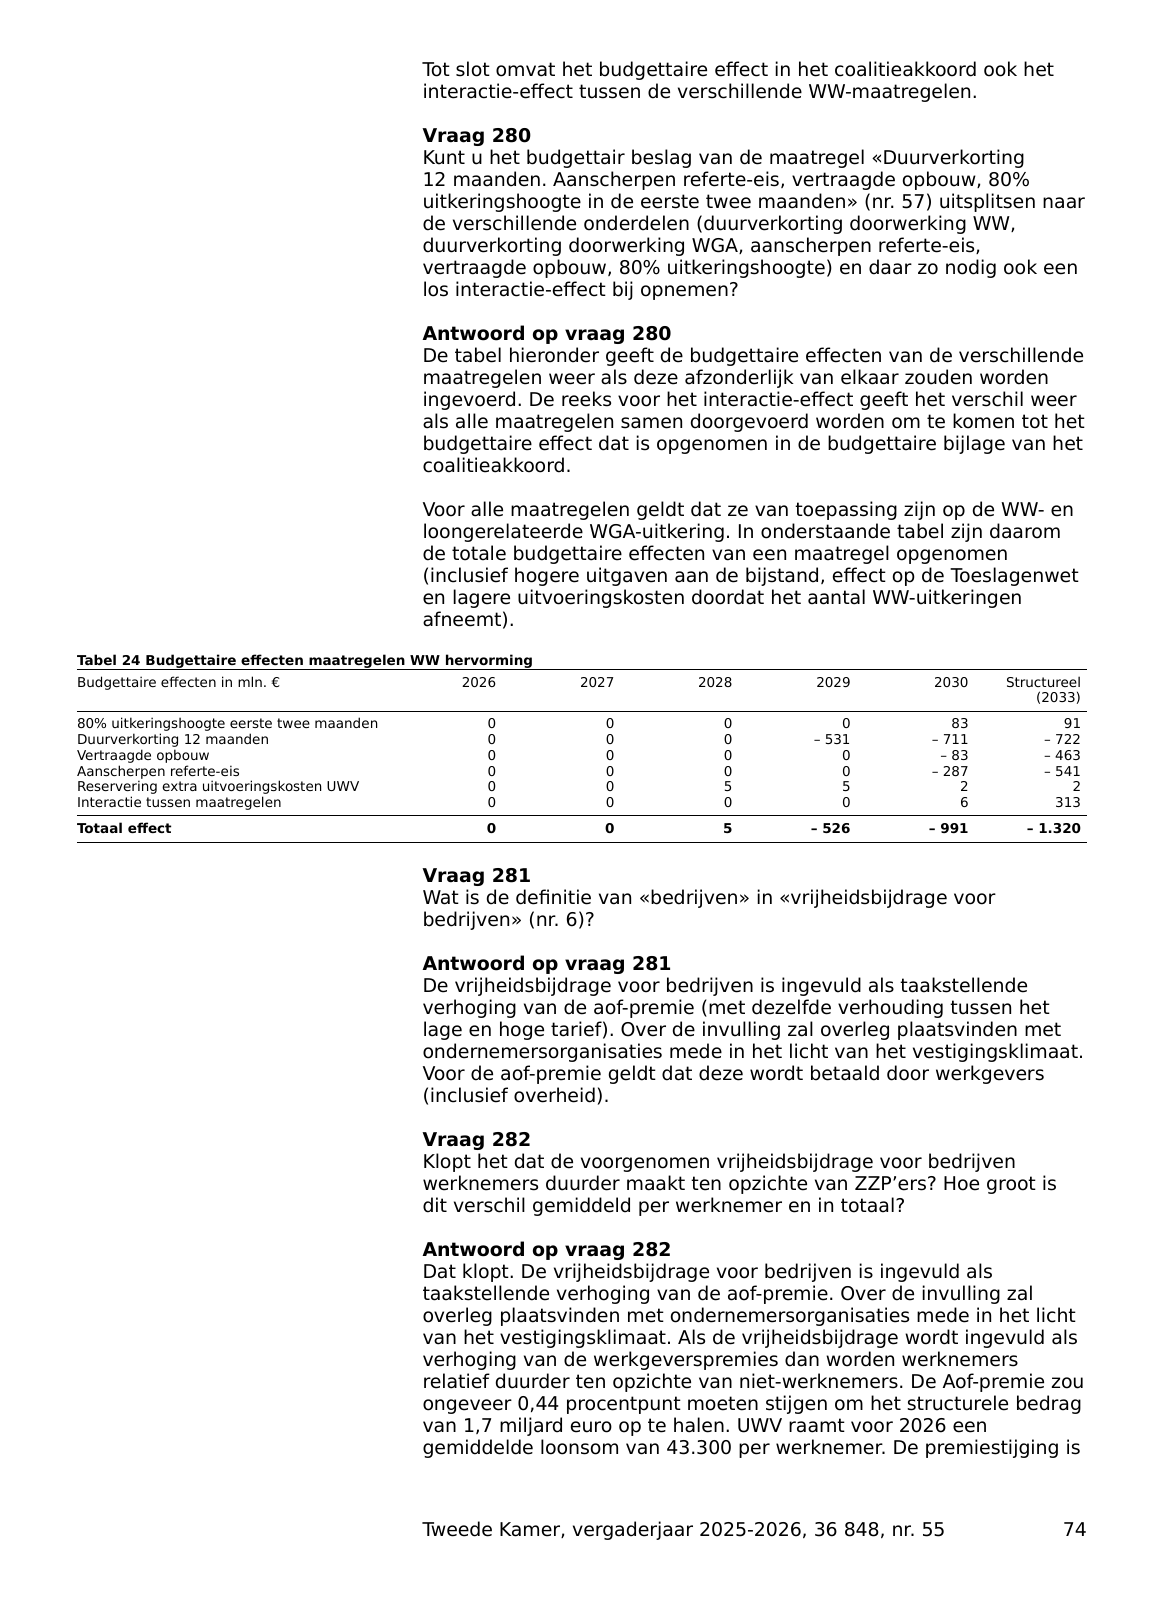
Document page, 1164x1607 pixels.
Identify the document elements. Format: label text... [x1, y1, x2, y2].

table_cell 0 [384, 779, 502, 795]
table_cell 83 [856, 712, 974, 732]
table_cell Structureel (2033) [974, 670, 1087, 711]
table_cell 0 [502, 779, 620, 795]
table_cell – 722 [974, 732, 1087, 748]
table_header Tabel 24 Budgettaire effecten maatregelen WW hervorming [77, 653, 1087, 669]
table_cell – 531 [738, 732, 856, 748]
table_cell – 1.320 [974, 816, 1087, 842]
text De tabel hieronder geeft de budgettaire effecten van de verschillende maatregelen weer als deze afzonderlijk van elkaar zouden worden ingevoerd. De reeks voor het interactie-effect geeft het verschil weer als alle maatregelen samen doorgevoerd worden om te komen tot het budgettaire effect dat is opgenomen in de budgettaire bijlage van het coalitieakkoord. [422, 345, 1087, 477]
table_cell 0 [738, 712, 856, 732]
table_cell 6 [856, 795, 974, 815]
table_cell 0 [384, 764, 502, 779]
text Wat is de definitie van «bedrijven» in «vrijheidsbijdrage voor bedrijven» (nr. 6)? [422, 887, 1087, 931]
table_cell 2 [974, 779, 1087, 795]
table_cell – 287 [856, 764, 974, 779]
table_cell 2 [856, 779, 974, 795]
text Tot slot omvat het budgettaire effect in het coalitieakkoord ook het interactie-effect tussen de verschillende WW-maatregelen. [422, 59, 1087, 103]
text Vraag 280 [422, 125, 1087, 147]
table_cell 0 [620, 764, 738, 779]
text Antwoord op vraag 280 [422, 323, 1087, 345]
text Klopt het dat de voorgenomen vrijheidsbijdrage voor bedrijven werknemers duurder maakt ten opzichte van ZZP’ers? Hoe groot is dit verschil gemiddeld per werknemer en in totaal? [422, 1151, 1087, 1217]
table_cell – 541 [974, 764, 1087, 779]
text Antwoord op vraag 282 [422, 1239, 1087, 1261]
table_cell – 711 [856, 732, 974, 748]
text Vraag 282 [422, 1129, 1087, 1151]
table_cell 2028 [620, 670, 738, 711]
table_cell 0 [738, 748, 856, 763]
text Vraag 281 [422, 865, 1087, 887]
table_cell – 991 [856, 816, 974, 842]
table_cell – 83 [856, 748, 974, 763]
text De vrijheidsbijdrage voor bedrijven is ingevuld als taakstellende verhoging van de aof-premie (met dezelfde verhouding tussen het lage en hoge tarief). Over de invulling zal overleg plaatsvinden met ondernemersorganisaties mede in het licht van het vestigingsklimaat. Voor de aof-premie geldt dat deze wordt betaald door werkgevers (inclusief overheid). [422, 975, 1087, 1107]
table_cell 313 [974, 795, 1087, 815]
table_cell 0 [620, 748, 738, 763]
table_cell 0 [620, 712, 738, 732]
table_cell 0 [384, 795, 502, 815]
table_cell 0 [384, 732, 502, 748]
table_cell Interactie tussen maatregelen [77, 795, 384, 815]
table_cell Budgettaire effecten in mln. € [77, 670, 384, 711]
text Antwoord op vraag 281 [422, 953, 1087, 975]
table_cell 0 [738, 795, 856, 815]
table_cell Vertraagde opbouw [77, 748, 384, 763]
text Dat klopt. De vrijheidsbijdrage voor bedrijven is ingevuld als taakstellende verhoging van de aof-premie. Over de invulling zal overleg plaatsvinden met ondernemersorganisaties mede in het licht van het vestigingsklimaat. Als de vrijheidsbijdrage wordt ingevuld als verhoging van de werkgeverspremies dan worden werknemers relatief duurder ten opzichte van niet-werknemers. De Aof-premie zou ongeveer 0,44 procentpunt moeten stijgen om het structurele bedrag van 1,7 miljard euro op te halen. UWV raamt voor 2026 een gemiddelde loonsom van 43.300 per werknemer. De premiestijging is [422, 1261, 1087, 1459]
table_cell 2026 [384, 670, 502, 711]
table_cell Aanscherpen referte-eis [77, 764, 384, 779]
table_cell 80% uitkeringshoogte eerste twee maanden [77, 712, 384, 732]
table_cell 0 [502, 795, 620, 815]
table_cell 0 [620, 732, 738, 748]
table_cell 0 [502, 732, 620, 748]
table_cell 0 [384, 816, 502, 842]
table_cell – 526 [738, 816, 856, 842]
table_cell 0 [738, 764, 856, 779]
table_cell 0 [502, 748, 620, 763]
text Kunt u het budgettair beslag van de maatregel «Duurverkorting 12 maanden. Aanscherpen referte-eis, vertraagde opbouw, 80% uitkeringshoogte in de eerste twee maanden» (nr. 57) uitsplitsen naar de verschillende onderdelen (duurverkorting doorwerking WW, duurverkorting doorwerking WGA, aanscherpen referte-eis, vertraagde opbouw, 80% uitkeringshoogte) en daar zo nodig ook een los interactie-effect bij opnemen? [422, 147, 1087, 301]
table_cell 0 [502, 712, 620, 732]
table_cell 0 [502, 764, 620, 779]
table_cell 0 [502, 816, 620, 842]
table_cell 2027 [502, 670, 620, 711]
table_cell 91 [974, 712, 1087, 732]
table_cell 5 [620, 816, 738, 842]
table_cell Duurverkorting 12 maanden [77, 732, 384, 748]
table_cell 5 [738, 779, 856, 795]
table_cell 0 [384, 712, 502, 732]
table_cell 0 [620, 795, 738, 815]
text Voor alle maatregelen geldt dat ze van toepassing zijn op de WW- en loongerelateerde WGA-uitkering. In onderstaande tabel zijn daarom de totale budgettaire effecten van een maatregel opgenomen (inclusief hogere uitgaven aan de bijstand, effect op de Toeslagenwet en lagere uitvoeringskosten doordat het aantal WW-uitkeringen afneemt). [422, 499, 1087, 631]
table_cell Reservering extra uitvoeringskosten UWV [77, 779, 384, 795]
table_cell – 463 [974, 748, 1087, 763]
table_cell Totaal effect [77, 816, 384, 842]
table_cell 2030 [856, 670, 974, 711]
table_cell 5 [620, 779, 738, 795]
table_cell 0 [384, 748, 502, 763]
table_cell 2029 [738, 670, 856, 711]
